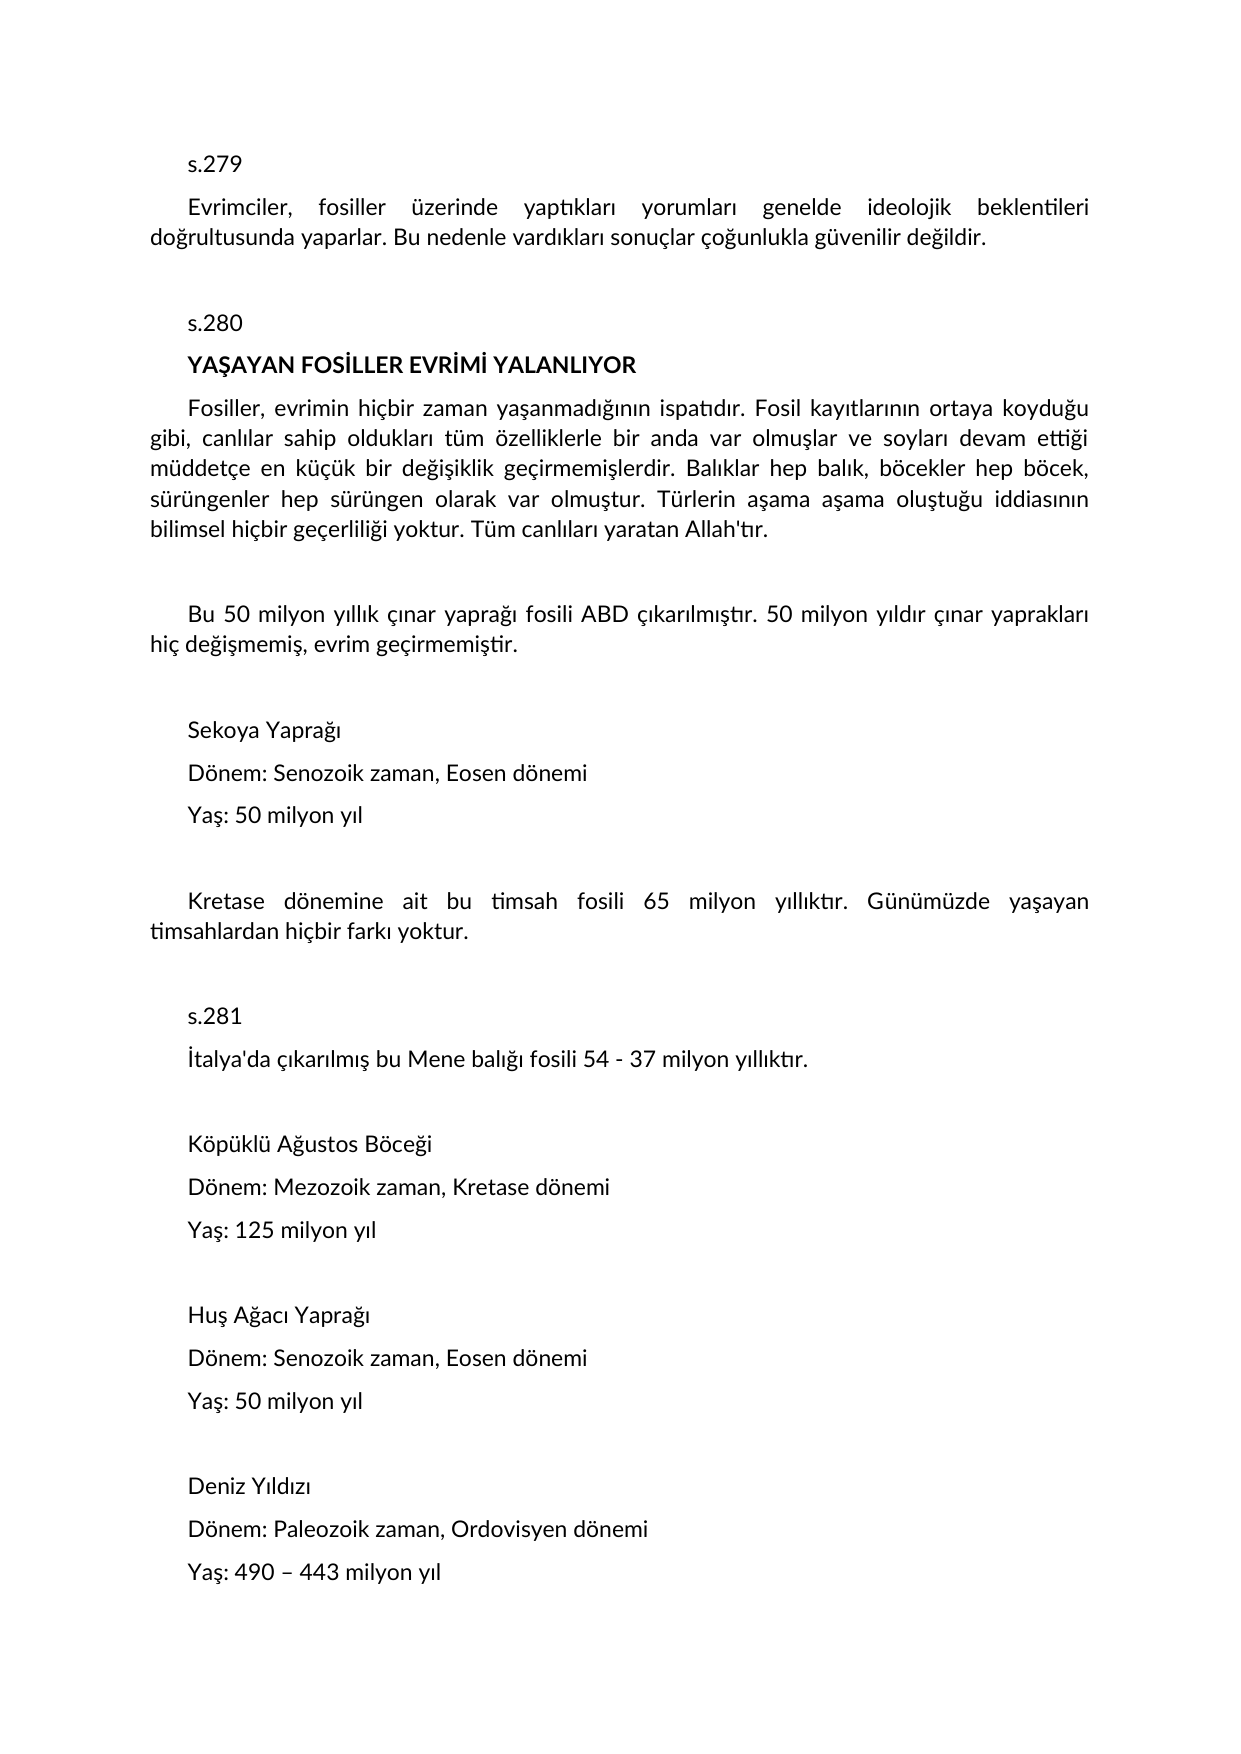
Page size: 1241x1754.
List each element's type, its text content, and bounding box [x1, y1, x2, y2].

text s.281 [150, 1002, 1090, 1029]
text Bu 50 milyon yıllık çınar yaprağı fosili ABD çıkarılmıştır. 50 milyon yıldır çınar yaprakları hiç değişmemiş, evrim geçirmemiştir. [150, 600, 1090, 658]
text Deniz Yıldızı [150, 1472, 1090, 1499]
text s.280 [150, 308, 1090, 336]
text Yaş: 125 milyon yıl [150, 1216, 1090, 1243]
text Yaş: 490 – 443 milyon yıl [150, 1557, 1090, 1585]
text Yaş: 50 milyon yıl [150, 801, 1090, 828]
text YAŞAYAN FOSİLLER EVRİMİ YALANLIYOR [150, 351, 1090, 378]
text Yaş: 50 milyon yıl [150, 1386, 1090, 1414]
text Dönem: Senozoik zaman, Eosen dönemi [150, 1344, 1090, 1371]
text Kretase dönemine ait bu timsah fosili 65 milyon yıllıktır. Günümüzde yaşayan timsahlardan hiçbir farkı yoktur. [150, 886, 1090, 944]
text İtalya'da çıkarılmış bu Mene balığı fosili 54 - 37 milyon yıllıktır. [150, 1045, 1090, 1072]
text s.279 [150, 150, 1090, 177]
text Huş Ağacı Yaprağı [150, 1301, 1090, 1328]
text Dönem: Paleozoik zaman, Ordovisyen dönemi [150, 1514, 1090, 1542]
text Fosiller, evrimin hiçbir zaman yaşanmadığının ispatıdır. Fosil kayıtlarının ortaya koyduğu gibi, canlılar sahip oldukları tüm özelliklerle bir anda var olmuşlar ve soyları devam ettiği müddetçe en küçük bir değişiklik geçirmemişlerdir. Balıklar hep balık, böcekler hep böcek, sürüngenler hep sürüngen olarak var olmuştur. Türlerin aşama aşama oluştuğu iddiasının bilimsel hiçbir geçerliliği yoktur. Tüm canlıları yaratan Allah'tır. [150, 394, 1090, 542]
text Dönem: Mezozoik zaman, Kretase dönemi [150, 1173, 1090, 1200]
text Sekoya Yaprağı [150, 716, 1090, 743]
text Köpüklü Ağustos Böceği [150, 1130, 1090, 1158]
text Evrimciler, fosiller üzerinde yaptıkları yorumları genelde ideolojik beklentileri doğrultusunda yaparlar. Bu nedenle vardıkları sonuçlar çoğunlukla güvenilir değildir. [150, 193, 1090, 250]
text Dönem: Senozoik zaman, Eosen dönemi [150, 758, 1090, 786]
